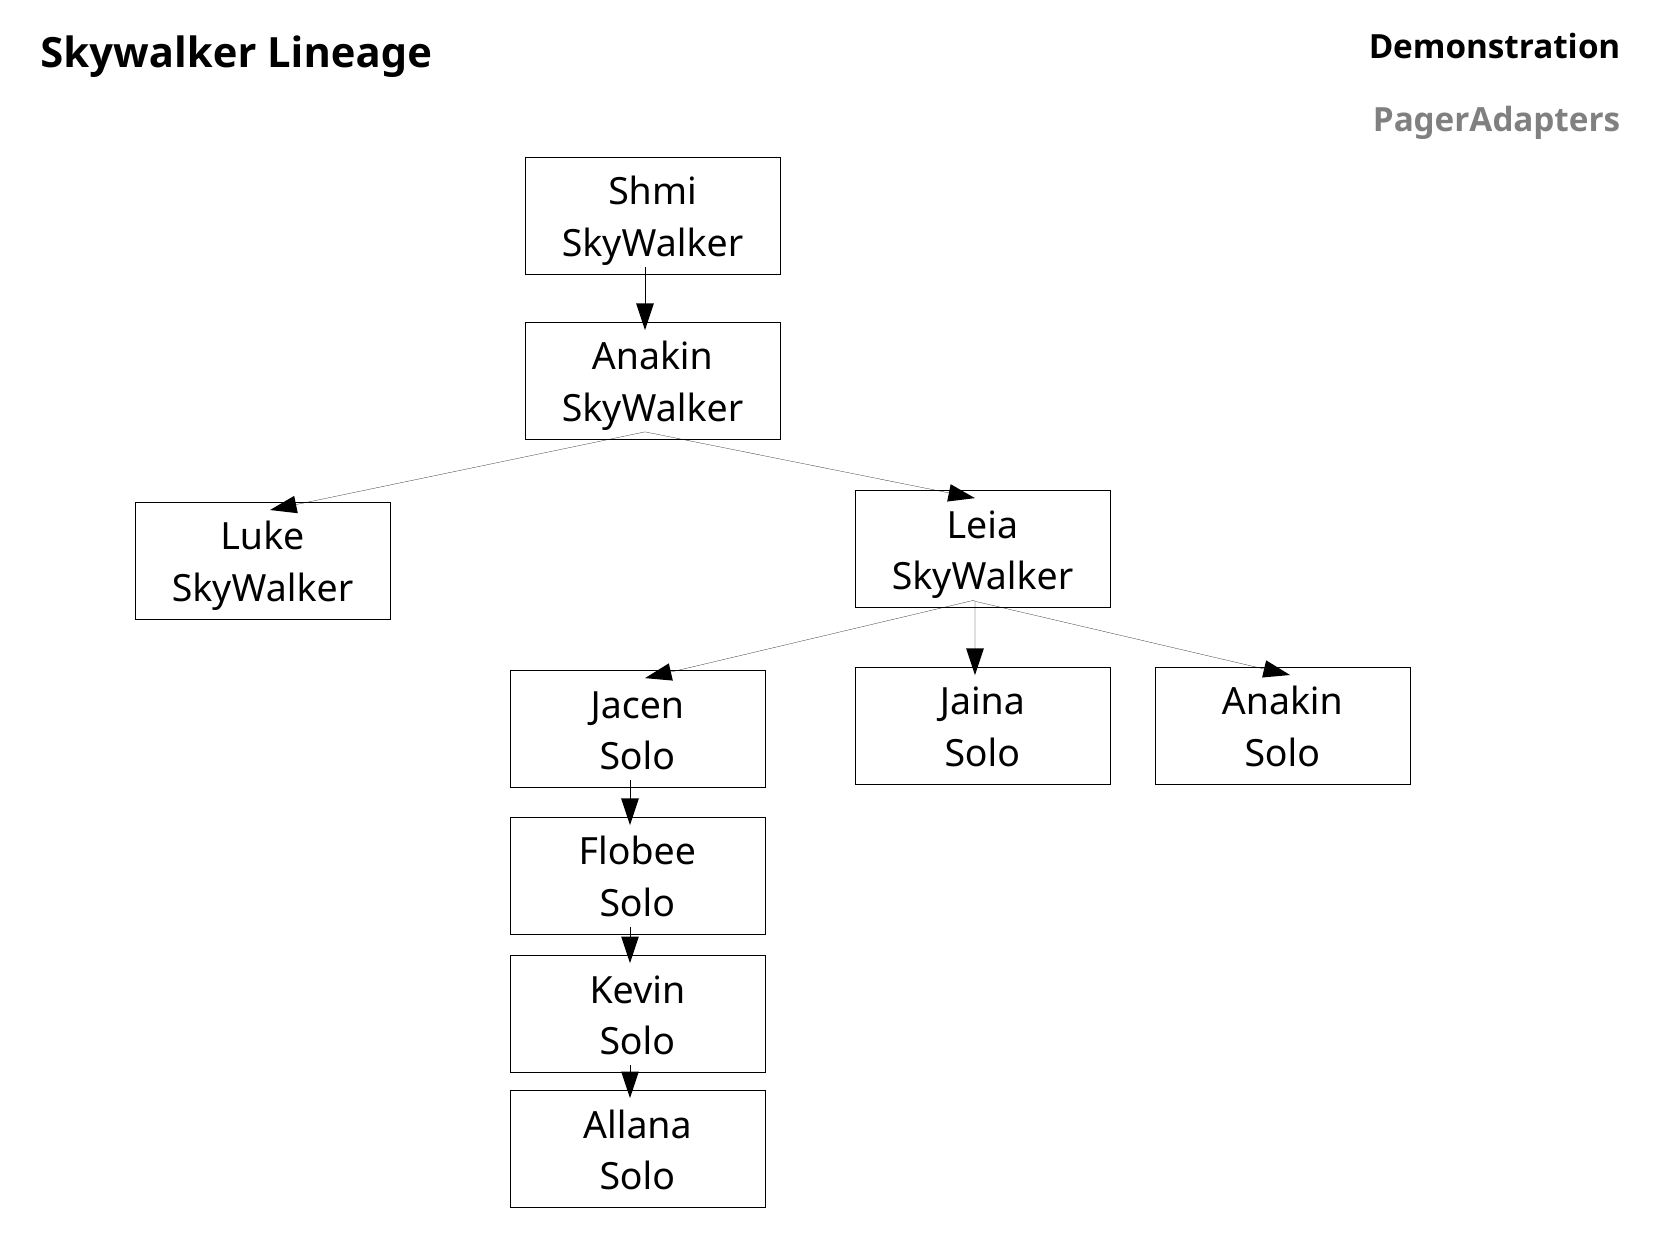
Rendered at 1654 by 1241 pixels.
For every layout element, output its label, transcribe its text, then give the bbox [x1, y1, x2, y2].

table_cell [26, 89, 830, 160]
table_cell PagerAdapters [831, 89, 1635, 160]
text_box Allana Solo [510, 1098, 766, 1201]
text_box Luke SkyWalker [135, 510, 391, 612]
text_box Anakin Solo [1155, 675, 1411, 777]
table_header Demonstration [831, 16, 1635, 88]
text_box Jacen Solo [510, 678, 766, 781]
text_box Kevin Solo [510, 963, 766, 1066]
text_box Shmi SkyWalker [525, 165, 781, 267]
text_box Anakin SkyWalker [525, 330, 781, 432]
table_header Skywalker Lineage [26, 16, 830, 88]
text_box Flobee Solo [510, 825, 766, 927]
text_box Leia SkyWalker [855, 498, 1111, 601]
text_box Jaina Solo [855, 675, 1111, 777]
